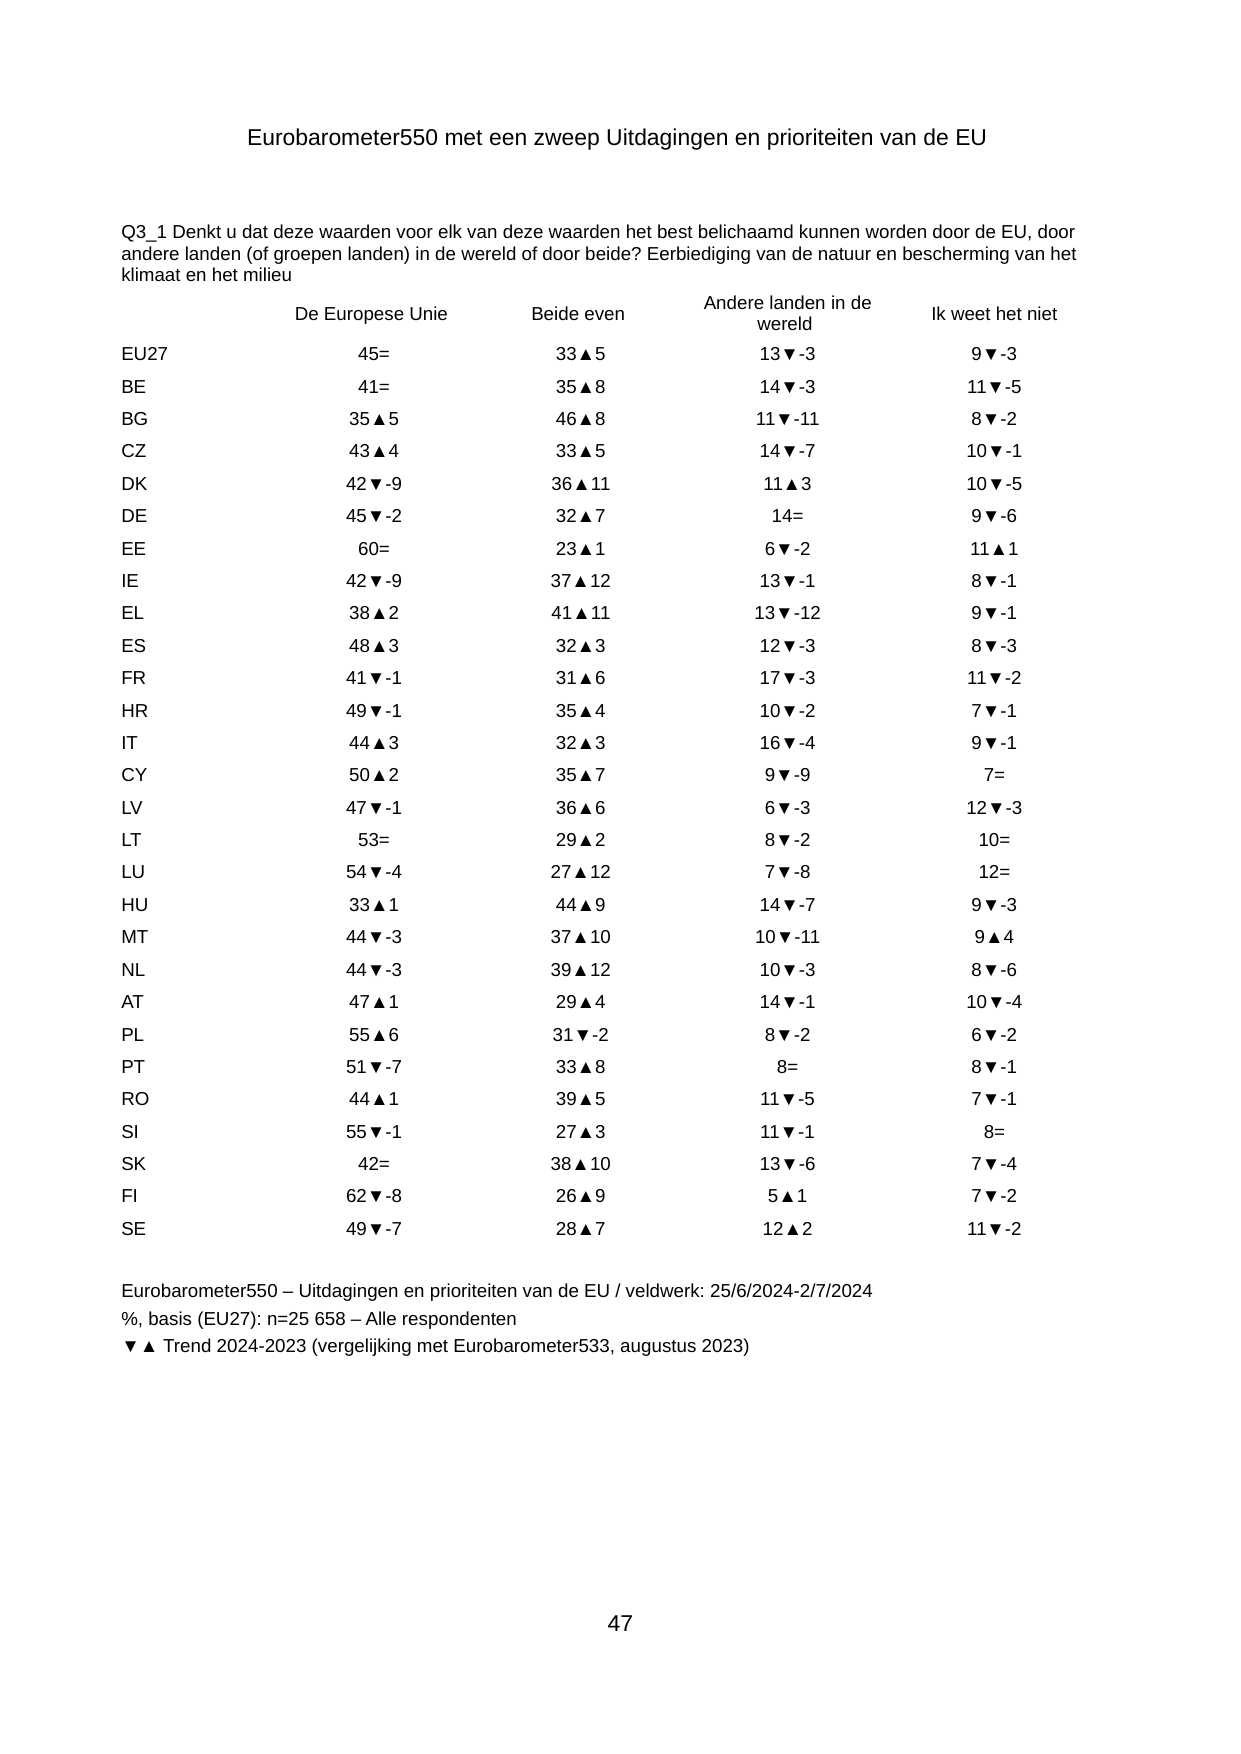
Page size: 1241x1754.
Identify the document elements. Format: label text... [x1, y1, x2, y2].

table_cell [194, 662, 270, 694]
table_cell CY [118, 759, 194, 791]
table_cell De Europese Unie [270, 289, 477, 338]
table_cell 5▲1 [684, 1180, 891, 1212]
table_cell 13▼-6 [684, 1148, 891, 1180]
table_cell [194, 532, 270, 564]
table_cell 46▲8 [477, 403, 684, 435]
table_cell [194, 403, 270, 435]
table_cell 14▼-1 [684, 986, 891, 1018]
table_cell [270, 1245, 477, 1277]
table_cell 13▼-1 [684, 564, 891, 597]
table_cell 6▼-3 [684, 791, 891, 823]
table_cell 33▲5 [477, 435, 684, 467]
table_cell 36▲11 [477, 467, 684, 499]
table_cell 11▲3 [684, 467, 891, 499]
table_cell 6▼-2 [684, 532, 891, 564]
table_cell 9▲4 [891, 921, 1097, 953]
table_cell 48▲3 [270, 629, 477, 662]
table_cell [194, 791, 270, 823]
table_cell 7= [891, 759, 1097, 791]
table_cell 17▼-3 [684, 662, 891, 694]
table_cell [194, 726, 270, 759]
table_cell [194, 1148, 270, 1180]
table_cell 7▼-1 [891, 1083, 1097, 1115]
table_cell 50▲2 [270, 759, 477, 791]
table_cell EL [118, 597, 194, 629]
table_cell [194, 1180, 270, 1212]
table_cell 11▼-1 [684, 1115, 891, 1147]
table_cell 28▲7 [477, 1212, 684, 1245]
table_cell Andere landen in de wereld [684, 289, 891, 338]
table_cell 42▼-9 [270, 564, 477, 597]
table_cell 9▼-6 [891, 500, 1097, 532]
table_cell [194, 500, 270, 532]
table_cell DK [118, 467, 194, 499]
table_cell 12▼-3 [684, 629, 891, 662]
table_cell 37▲10 [477, 921, 684, 953]
table_cell 9▼-1 [891, 726, 1097, 759]
table_cell LU [118, 856, 194, 888]
table_cell 10▼-4 [891, 986, 1097, 1018]
table_cell 23▲1 [477, 532, 684, 564]
table_cell [194, 564, 270, 597]
table_cell 44▲9 [477, 888, 684, 921]
table_cell BG [118, 403, 194, 435]
table_cell ▼▲ Trend 2024-2023 (vergelijking met Eurobarometer533, augustus 2023) [118, 1332, 1097, 1359]
table_cell 10▼-11 [684, 921, 891, 953]
table_cell LV [118, 791, 194, 823]
table_cell 8▼-6 [891, 953, 1097, 986]
table_cell FI [118, 1180, 194, 1212]
table_cell [194, 289, 270, 338]
table_cell 6▼-2 [891, 1018, 1097, 1050]
table_cell 33▲1 [270, 888, 477, 921]
table_cell 7▼-8 [684, 856, 891, 888]
table_cell 8▼-2 [891, 403, 1097, 435]
table_cell MT [118, 921, 194, 953]
table_cell 33▲8 [477, 1050, 684, 1083]
table_cell 45▼-2 [270, 500, 477, 532]
table_cell 13▼-3 [684, 338, 891, 370]
table_cell SE [118, 1212, 194, 1245]
table_cell 10▼-3 [684, 953, 891, 986]
table_cell [118, 1245, 194, 1277]
table_cell PL [118, 1018, 194, 1050]
table_cell 10▼-1 [891, 435, 1097, 467]
table_cell 12▼-3 [891, 791, 1097, 823]
table_cell [194, 1212, 270, 1245]
table_cell 11▼-5 [891, 370, 1097, 402]
table_cell [194, 597, 270, 629]
table_cell 13▼-12 [684, 597, 891, 629]
table_cell [194, 953, 270, 986]
table_cell [194, 824, 270, 856]
table_cell [194, 856, 270, 888]
table_cell 38▲10 [477, 1148, 684, 1180]
table_cell SK [118, 1148, 194, 1180]
table_cell [194, 921, 270, 953]
table_cell 37▲12 [477, 564, 684, 597]
table_cell SI [118, 1115, 194, 1147]
table_cell 45= [270, 338, 477, 370]
table_cell 38▲2 [270, 597, 477, 629]
table_header Q3_1 Denkt u dat deze waarden voor elk van deze waarden het best belichaamd kunnen worden door de EU, door andere landen (of groepen landen) in de wereld of door beide? Eerbiediging van de natuur en bescherming van het klimaat en het milieu [118, 218, 1097, 289]
table_cell 11▲1 [891, 532, 1097, 564]
table_cell NL [118, 953, 194, 986]
table_cell 32▲7 [477, 500, 684, 532]
table_cell [194, 888, 270, 921]
table_cell 14▼-7 [684, 435, 891, 467]
table_cell 27▲12 [477, 856, 684, 888]
table_cell 11▼-2 [891, 662, 1097, 694]
table_cell 7▼-4 [891, 1148, 1097, 1180]
table_cell 31▼-2 [477, 1018, 684, 1050]
table_cell 53= [270, 824, 477, 856]
table_cell 26▲9 [477, 1180, 684, 1212]
table_cell 54▼-4 [270, 856, 477, 888]
table_cell 29▲4 [477, 986, 684, 1018]
table_cell 14= [684, 500, 891, 532]
table_cell 7▼-1 [891, 694, 1097, 726]
table_cell RO [118, 1083, 194, 1115]
table_cell 41▼-1 [270, 662, 477, 694]
table_cell 14▼-3 [684, 370, 891, 402]
table_cell 32▲3 [477, 629, 684, 662]
table_cell 9▼-1 [891, 597, 1097, 629]
table_cell [194, 467, 270, 499]
table_cell DE [118, 500, 194, 532]
table_cell 43▲4 [270, 435, 477, 467]
table_cell 9▼-3 [891, 888, 1097, 921]
table_cell 10▼-5 [891, 467, 1097, 499]
table_cell 31▲6 [477, 662, 684, 694]
table_cell 35▲8 [477, 370, 684, 402]
table_cell 32▲3 [477, 726, 684, 759]
table_cell [194, 370, 270, 402]
table_cell EE [118, 532, 194, 564]
table_cell [477, 1245, 684, 1277]
table_cell 8▼-2 [684, 824, 891, 856]
table_cell 12= [891, 856, 1097, 888]
table_cell 39▲5 [477, 1083, 684, 1115]
table_cell 36▲6 [477, 791, 684, 823]
table_cell [194, 759, 270, 791]
table_cell [194, 629, 270, 662]
table_cell [118, 289, 194, 338]
table_cell [194, 694, 270, 726]
table_cell HU [118, 888, 194, 921]
table_cell 8▼-2 [684, 1018, 891, 1050]
table_cell 55▼-1 [270, 1115, 477, 1147]
table_cell [194, 1050, 270, 1083]
table_cell 9▼-3 [891, 338, 1097, 370]
table_cell 14▼-7 [684, 888, 891, 921]
table_cell 51▼-7 [270, 1050, 477, 1083]
table_cell 33▲5 [477, 338, 684, 370]
table_cell 8▼-1 [891, 564, 1097, 597]
table_cell 11▼-5 [684, 1083, 891, 1115]
table_cell PT [118, 1050, 194, 1083]
table_cell 55▲6 [270, 1018, 477, 1050]
table_cell ES [118, 629, 194, 662]
table_cell 44▼-3 [270, 953, 477, 986]
table_cell IT [118, 726, 194, 759]
table_cell 9▼-9 [684, 759, 891, 791]
table_cell 60= [270, 532, 477, 564]
table_cell 8= [891, 1115, 1097, 1147]
table_cell HR [118, 694, 194, 726]
table_cell %, basis (EU27): n=25 658 – Alle respondenten [118, 1305, 1097, 1332]
table_cell 44▲1 [270, 1083, 477, 1115]
table_cell FR [118, 662, 194, 694]
table_cell Ik weet het niet [891, 289, 1097, 338]
table_cell Eurobarometer550 – Uitdagingen en prioriteiten van de EU / veldwerk: 25/6/2024-2/7/2024 [118, 1277, 1097, 1304]
table_cell 35▲4 [477, 694, 684, 726]
table_cell 39▲12 [477, 953, 684, 986]
table_cell LT [118, 824, 194, 856]
table_cell 49▼-7 [270, 1212, 477, 1245]
table_cell [891, 1245, 1097, 1277]
table_cell 42= [270, 1148, 477, 1180]
table_cell 11▼-2 [891, 1212, 1097, 1245]
table_cell 10= [891, 824, 1097, 856]
table_cell [194, 986, 270, 1018]
table_cell 42▼-9 [270, 467, 477, 499]
table_cell AT [118, 986, 194, 1018]
table_cell [194, 338, 270, 370]
table_cell 7▼-2 [891, 1180, 1097, 1212]
table_cell 47▼-1 [270, 791, 477, 823]
table_cell 62▼-8 [270, 1180, 477, 1212]
table_cell 35▲5 [270, 403, 477, 435]
table_cell [194, 1018, 270, 1050]
table_cell 49▼-1 [270, 694, 477, 726]
table_cell IE [118, 564, 194, 597]
table_cell 12▲2 [684, 1212, 891, 1245]
table_cell [194, 1115, 270, 1147]
table_cell EU27 [118, 338, 194, 370]
table_cell 47▲1 [270, 986, 477, 1018]
table_cell 41= [270, 370, 477, 402]
table_cell 8= [684, 1050, 891, 1083]
table_cell 41▲11 [477, 597, 684, 629]
table_cell 8▼-3 [891, 629, 1097, 662]
table_cell 44▲3 [270, 726, 477, 759]
table_cell 10▼-2 [684, 694, 891, 726]
table_cell BE [118, 370, 194, 402]
table_cell 8▼-1 [891, 1050, 1097, 1083]
table_cell [194, 435, 270, 467]
table_cell 16▼-4 [684, 726, 891, 759]
table_cell 29▲2 [477, 824, 684, 856]
table_cell Beide even [477, 289, 684, 338]
table_cell CZ [118, 435, 194, 467]
table_cell [684, 1245, 891, 1277]
table_cell [194, 1245, 270, 1277]
table_cell 11▼-11 [684, 403, 891, 435]
table_cell 35▲7 [477, 759, 684, 791]
table_cell 44▼-3 [270, 921, 477, 953]
table_cell 27▲3 [477, 1115, 684, 1147]
table_cell [194, 1083, 270, 1115]
